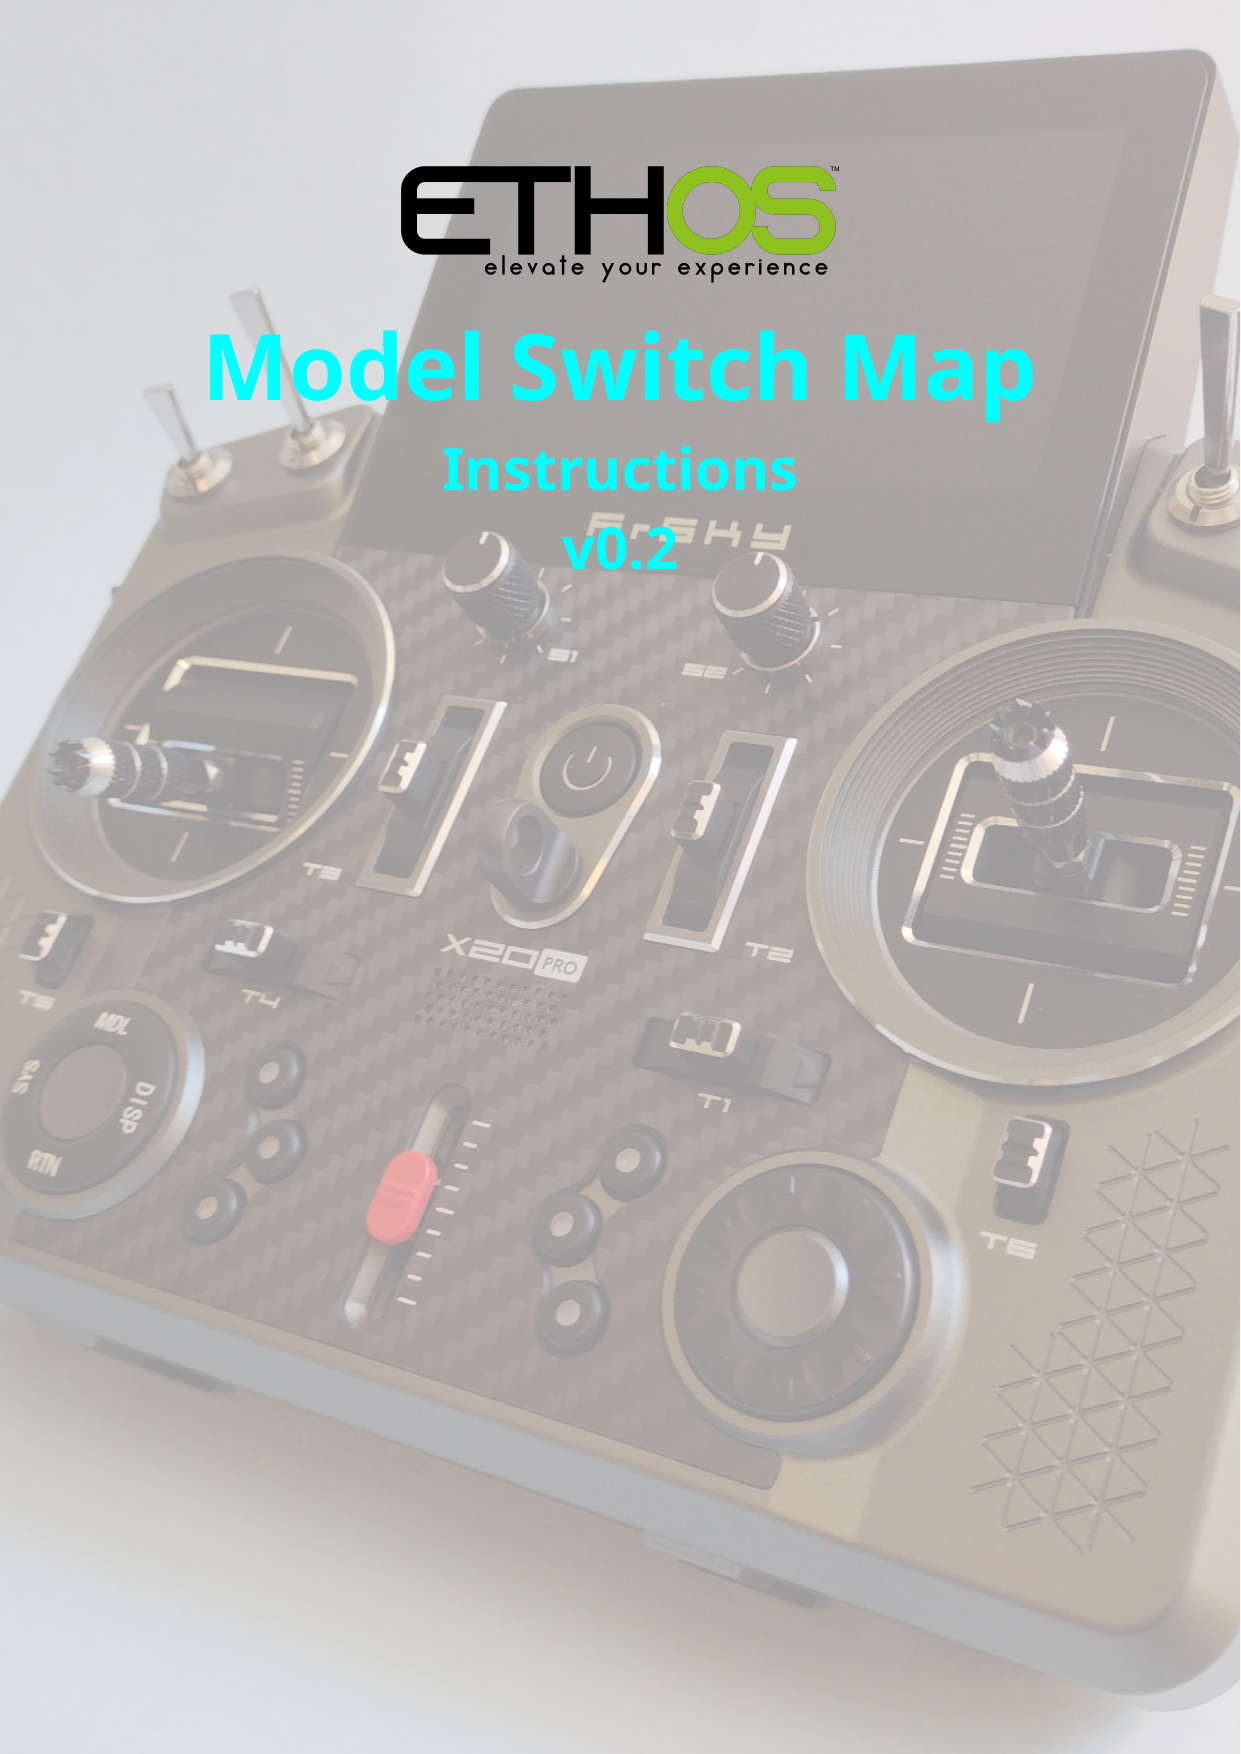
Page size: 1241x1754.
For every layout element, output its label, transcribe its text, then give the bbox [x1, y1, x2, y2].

picture [0, 0, 1241, 1754]
text Instructions [0, 428, 1240, 507]
text v0.2 [0, 507, 1240, 587]
text Model Switch Map [0, 303, 1240, 428]
